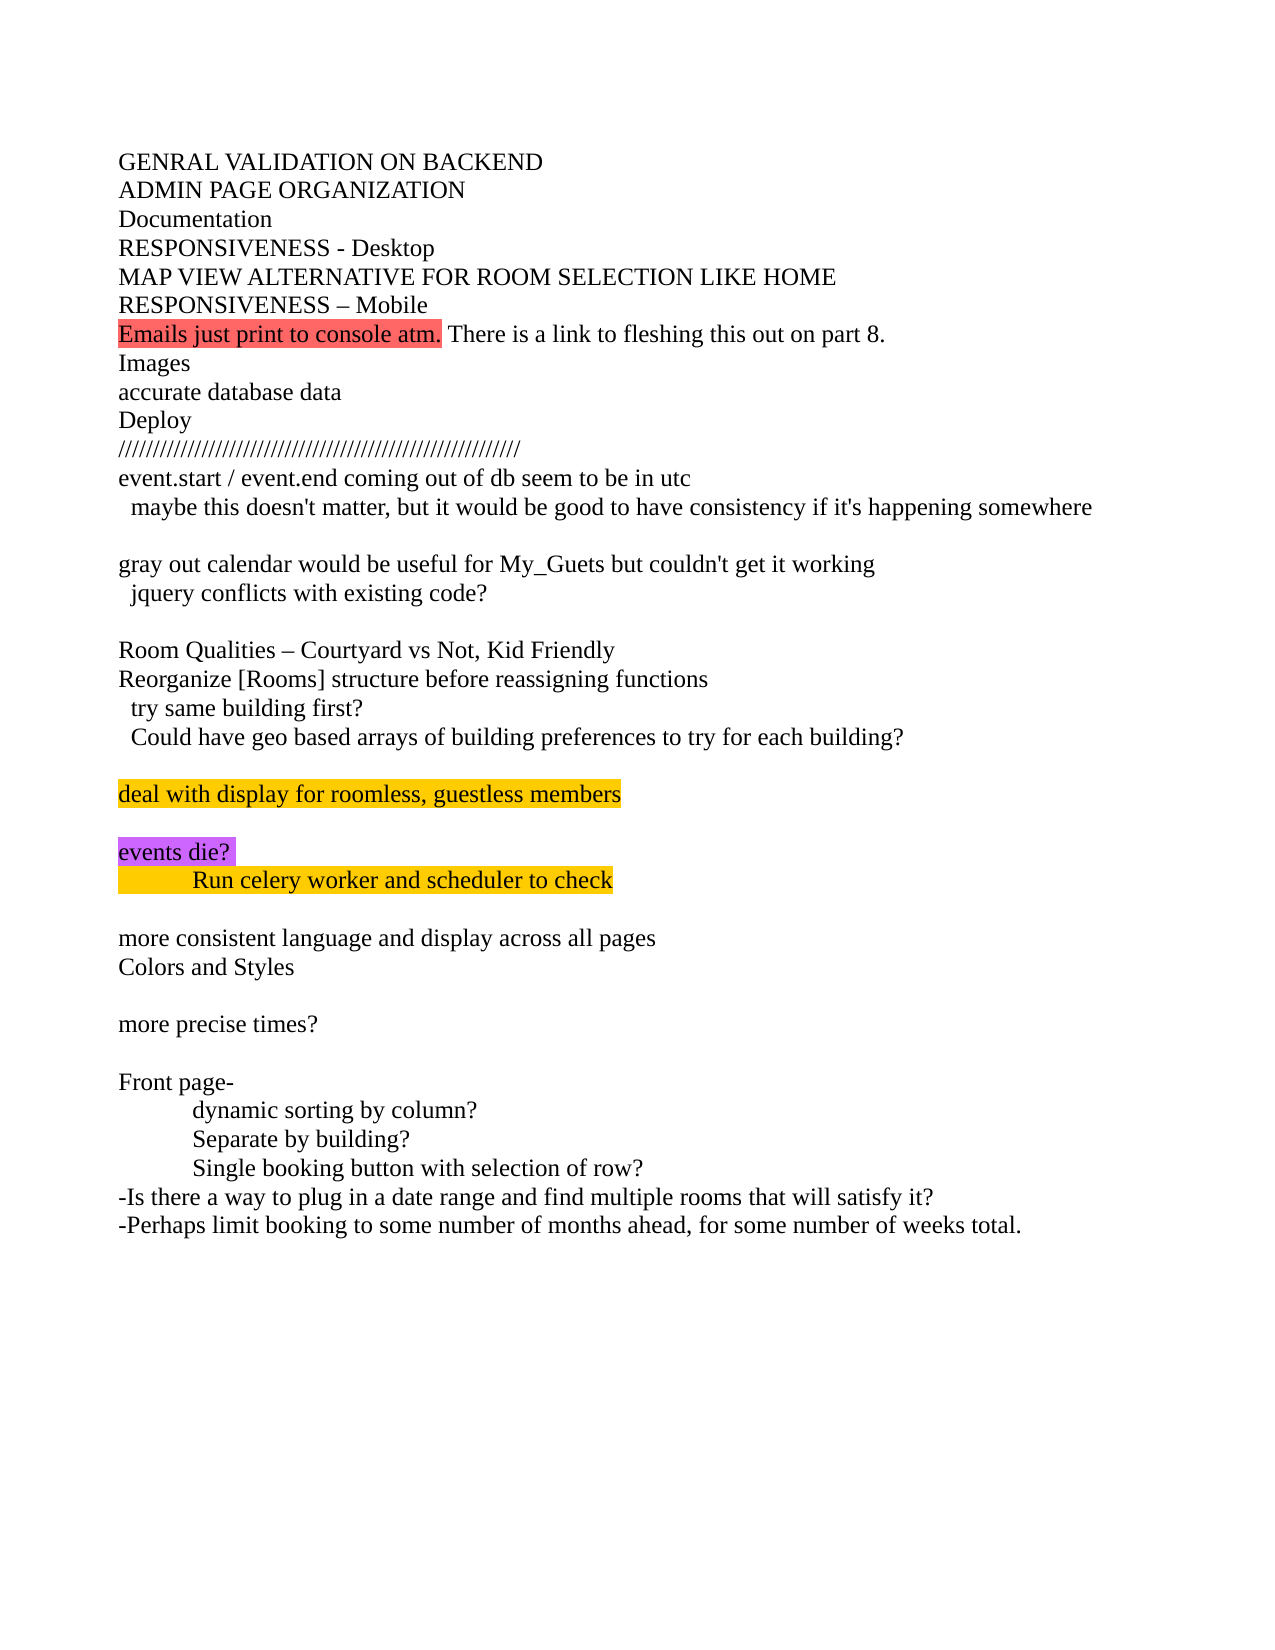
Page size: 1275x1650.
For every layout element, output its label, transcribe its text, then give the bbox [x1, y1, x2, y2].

text ADMIN PAGE ORGANIZATION [118, 176, 1157, 204]
text events die? [118, 837, 1157, 866]
text deal with display for roomless, guestless members [118, 779, 1157, 808]
text Front page- [118, 1067, 1157, 1096]
text -Is there a way to plug in a date range and find multiple rooms that will satisfy it? [118, 1182, 1157, 1211]
text -Perhaps limit booking to some number of months ahead, for some number of weeks total. [118, 1211, 1157, 1239]
text accurate database data [118, 377, 1157, 406]
text Run celery worker and scheduler to check [118, 866, 1157, 894]
text event.start / event.end coming out of db seem to be in utc [118, 463, 1157, 492]
text gray out calendar would be useful for My_Guets but couldn't get it working [118, 549, 1157, 578]
text Single booking button with selection of row? [118, 1153, 1157, 1182]
text Separate by building? [118, 1124, 1157, 1153]
text Emails just print to console atm. There is a link to fleshing this out on part 8. [118, 319, 1157, 348]
text maybe this doesn't matter, but it would be good to have consistency if it's happening somewhere [118, 492, 1157, 521]
text Images [118, 348, 1157, 377]
text ////////////////////////////////////////////////////////// [118, 434, 1157, 463]
text RESPONSIVENESS - Desktop [118, 233, 1157, 262]
text dynamic sorting by column? [118, 1096, 1157, 1124]
text Deploy [118, 406, 1157, 434]
text Could have geo based arrays of building preferences to try for each building? [118, 722, 1157, 751]
text GENRAL VALIDATION ON BACKEND [118, 147, 1157, 176]
text Documentation [118, 204, 1157, 233]
text Reorganize [Rooms] structure before reassigning functions [118, 664, 1157, 693]
text more precise times? [118, 1009, 1157, 1038]
text jquery conflicts with existing code? [118, 578, 1157, 607]
text more consistent language and display across all pages [118, 923, 1157, 952]
text try same building first? [118, 693, 1157, 722]
text Room Qualities – Courtyard vs Not, Kid Friendly [118, 636, 1157, 664]
text MAP VIEW ALTERNATIVE FOR ROOM SELECTION LIKE HOME [118, 262, 1157, 291]
text Colors and Styles [118, 952, 1157, 981]
text RESPONSIVENESS – Mobile [118, 291, 1157, 319]
